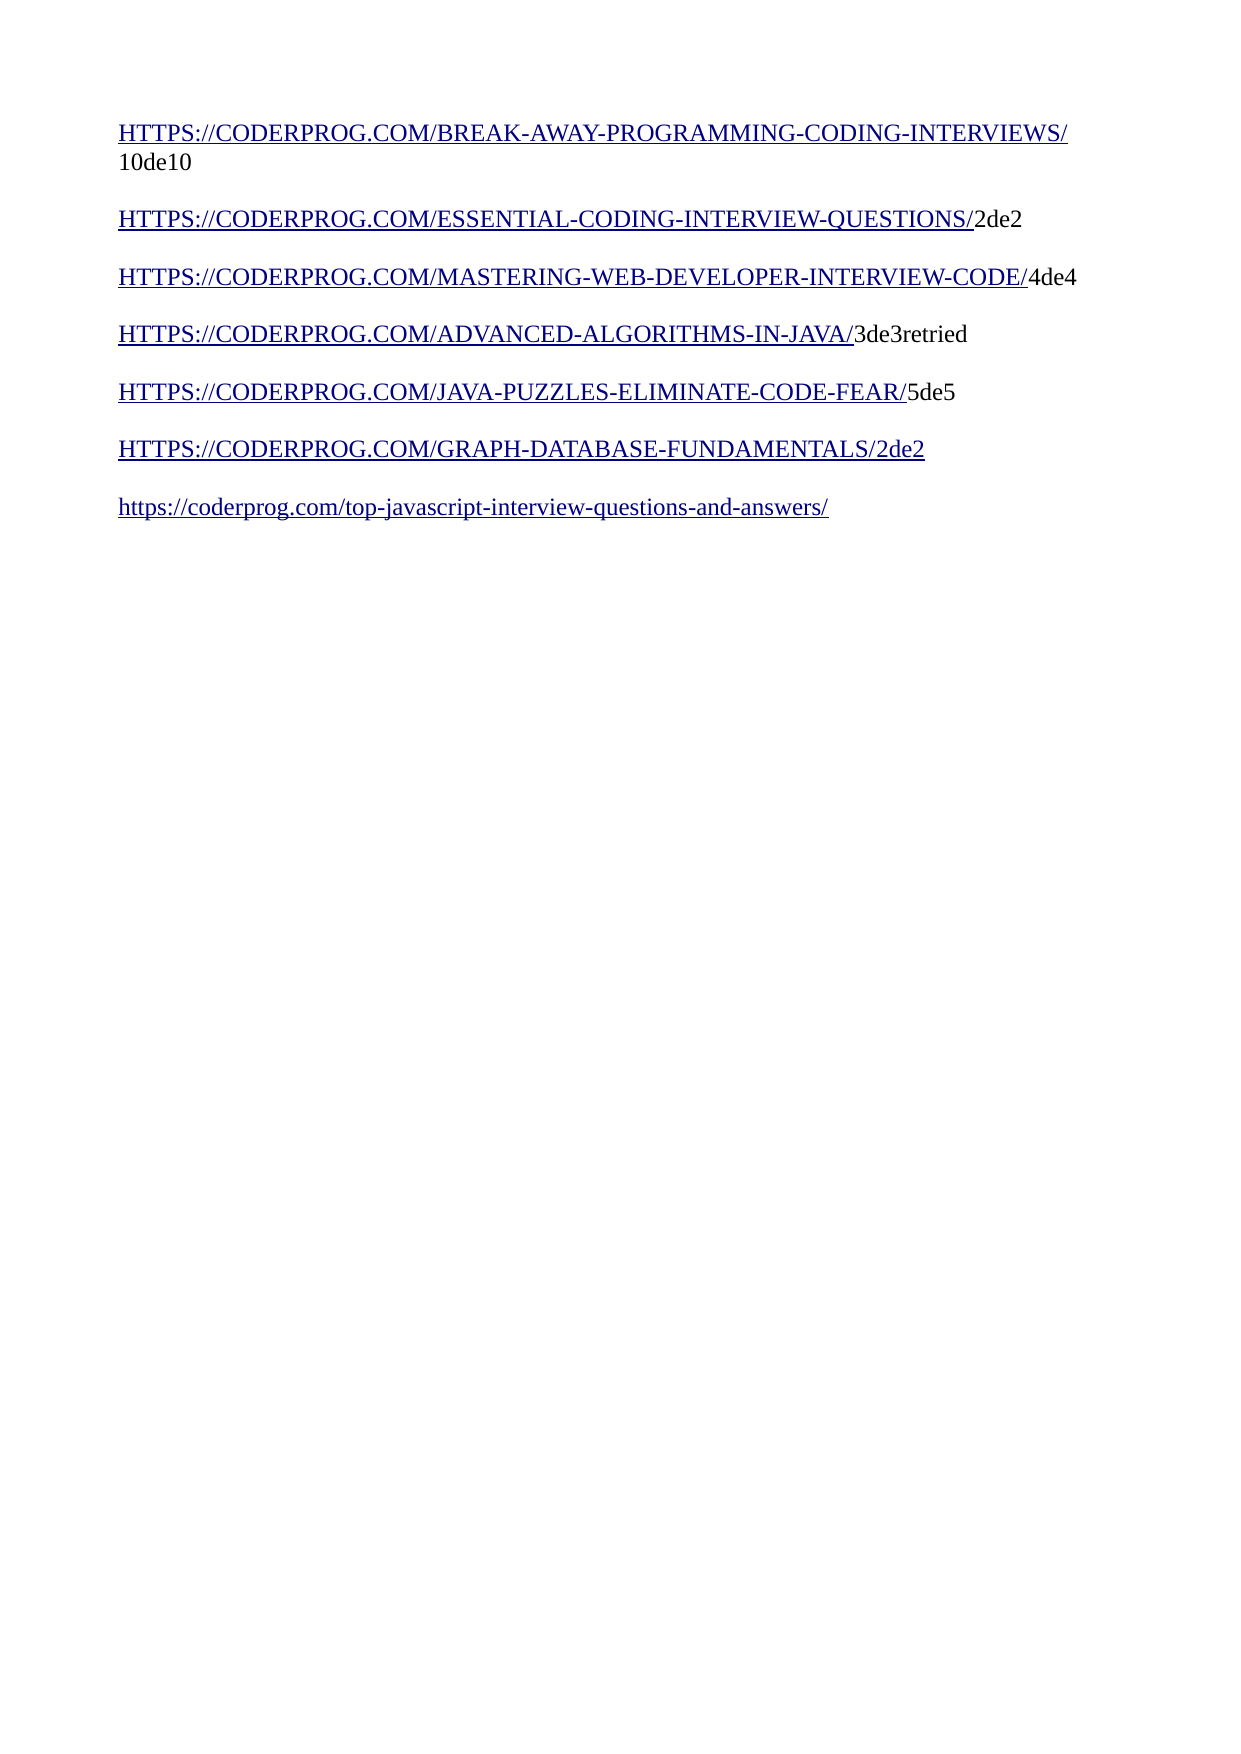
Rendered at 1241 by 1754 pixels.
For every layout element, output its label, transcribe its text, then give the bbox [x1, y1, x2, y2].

text https://coderprog.com/top-javascript-interview-questions-and-answers/ [118, 492, 1122, 521]
text HTTPS://CODERPROG.COM/MASTERING-WEB-DEVELOPER-INTERVIEW-CODE/4de4 [118, 262, 1122, 291]
text HTTPS://CODERPROG.COM/ESSENTIAL-CODING-INTERVIEW-QUESTIONS/2de2 [118, 204, 1122, 233]
text HTTPS://CODERPROG.COM/JAVA-PUZZLES-ELIMINATE-CODE-FEAR/5de5 [118, 377, 1122, 406]
text HTTPS://CODERPROG.COM/GRAPH-DATABASE-FUNDAMENTALS/2de2 [118, 434, 1122, 463]
text HTTPS://CODERPROG.COM/BREAK-AWAY-PROGRAMMING-CODING-INTERVIEWS/10de10 [118, 118, 1122, 176]
text HTTPS://CODERPROG.COM/ADVANCED-ALGORITHMS-IN-JAVA/3de3retried [118, 319, 1122, 348]
